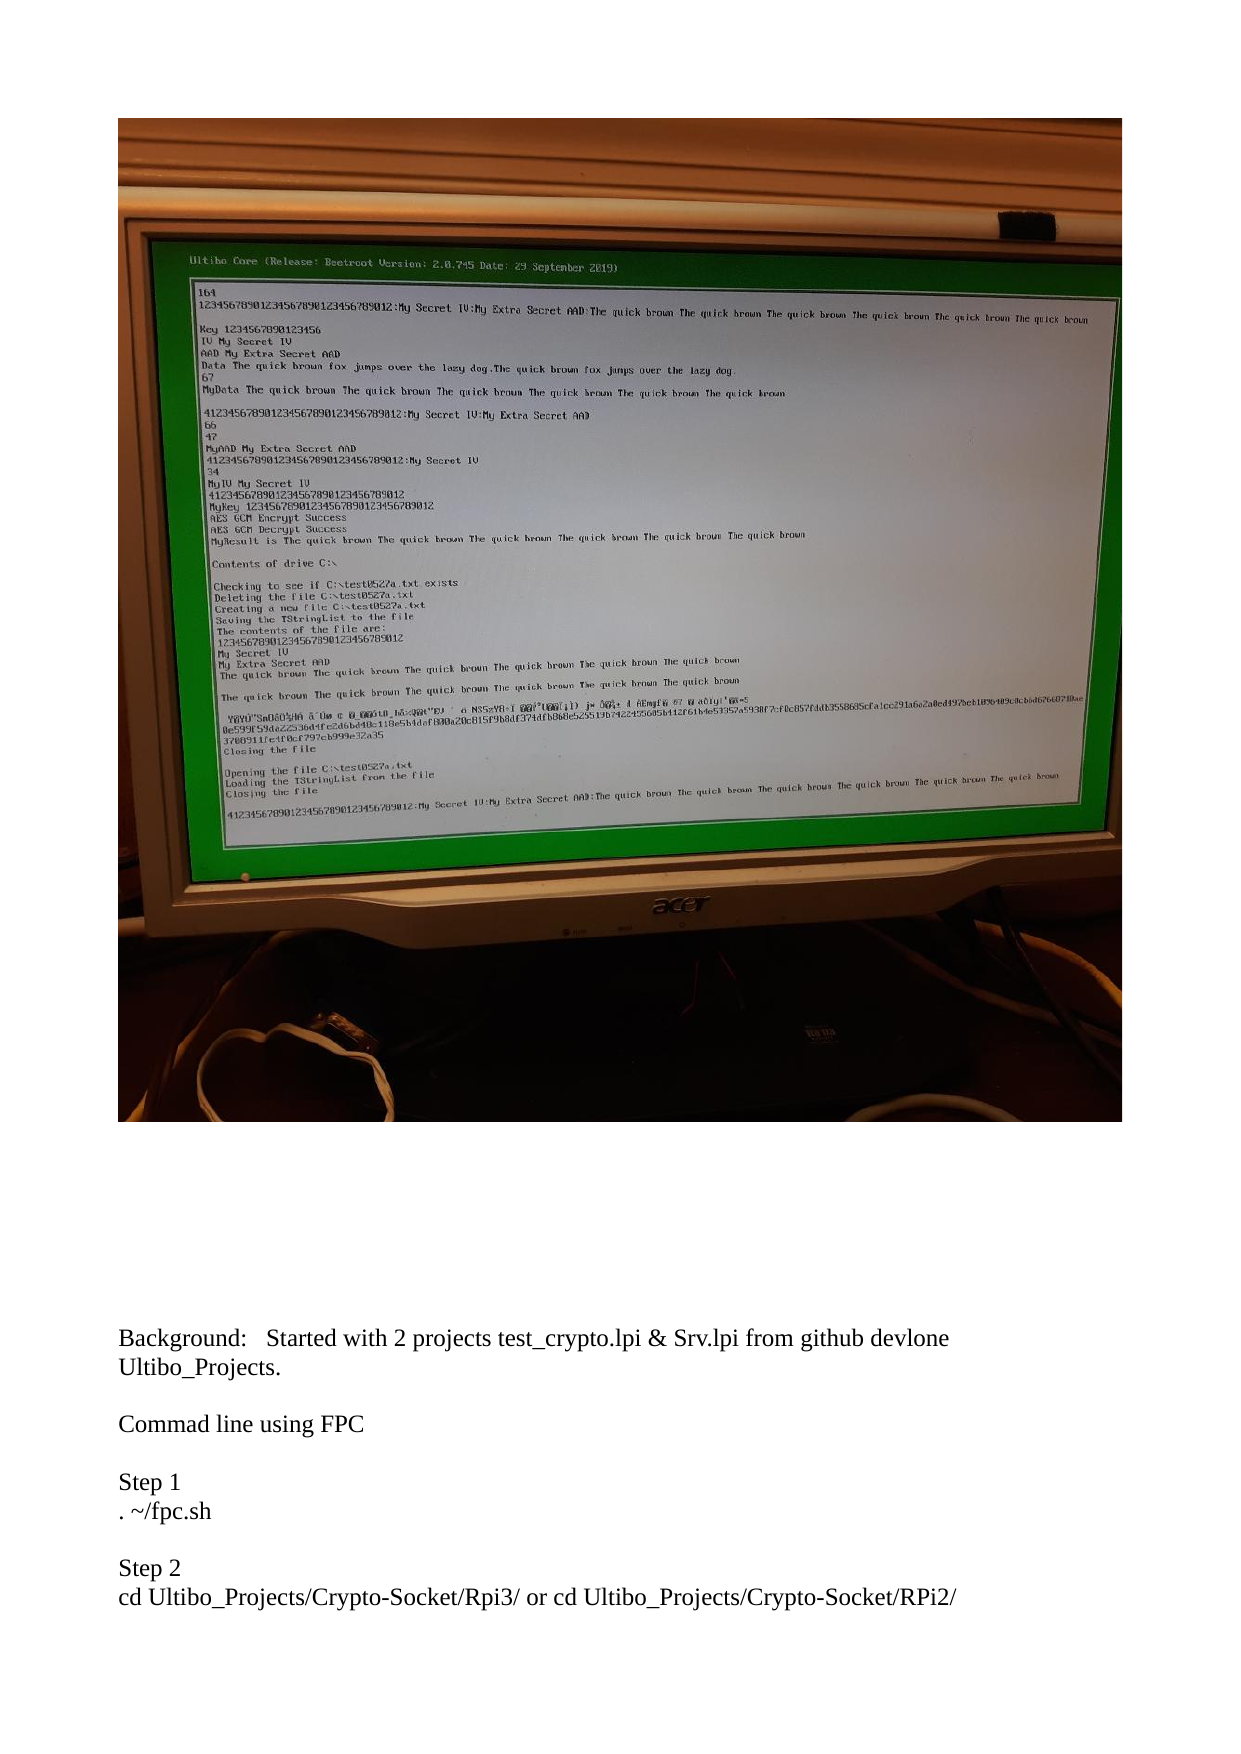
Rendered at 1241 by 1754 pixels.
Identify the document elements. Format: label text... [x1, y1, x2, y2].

text . ~/fpc.sh [118, 1496, 1122, 1524]
text Step 2 [118, 1553, 1122, 1582]
text Ultibo_Projects. [118, 1352, 1122, 1381]
text Step 1 [118, 1467, 1122, 1496]
picture [118, 118, 1123, 1122]
text Commad line using FPC [118, 1409, 1122, 1438]
text cd Ultibo_Projects/Crypto-Socket/Rpi3/ or cd Ultibo_Projects/Crypto-Socket/RPi2/ [118, 1582, 1122, 1611]
text Background: Started with 2 projects test_crypto.lpi & Srv.lpi from github devlone [118, 1323, 1122, 1352]
